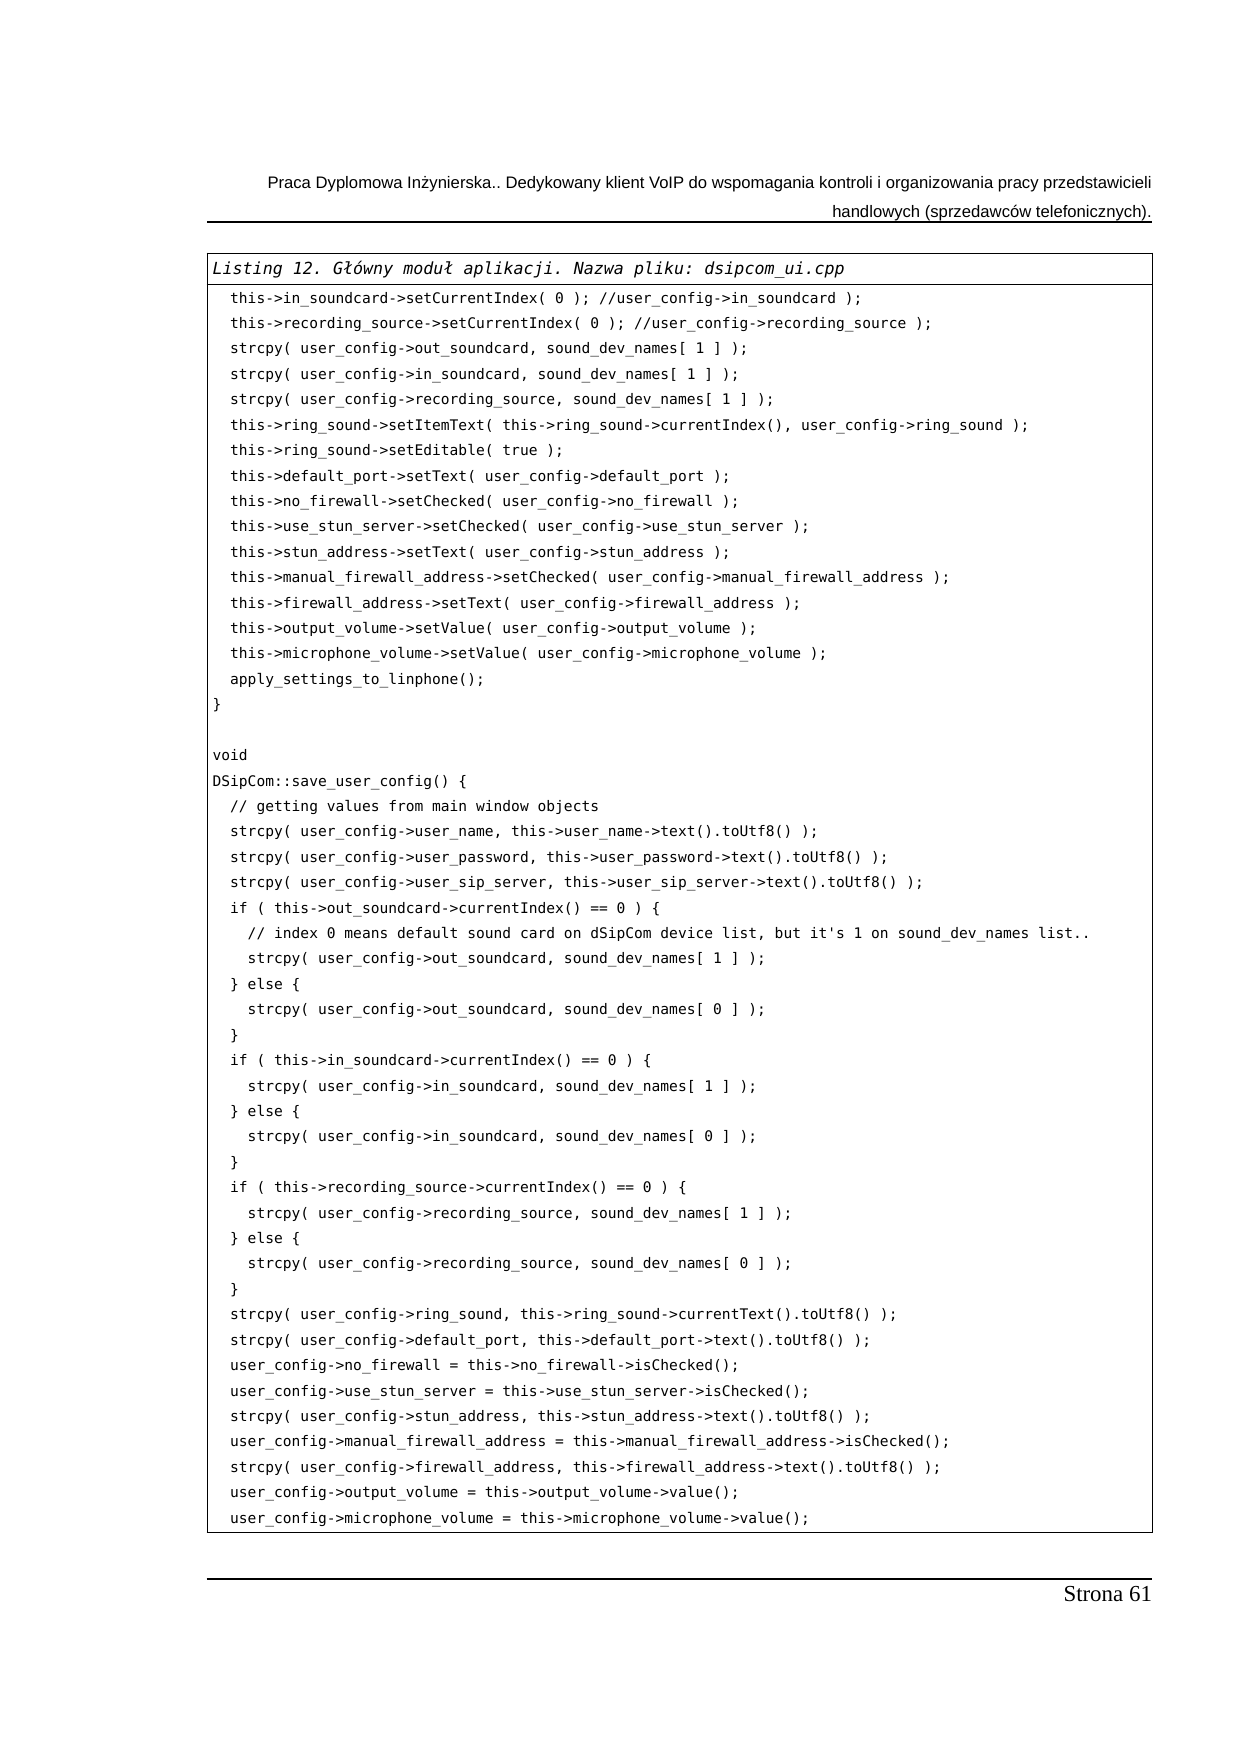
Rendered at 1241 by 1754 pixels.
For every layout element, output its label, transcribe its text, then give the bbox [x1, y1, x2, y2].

table_header Listing 12. Główny moduł aplikacji. Nazwa pliku: dsipcom_ui.cpp [208, 254, 1152, 284]
table_cell this->in_soundcard->setCurrentIndex( 0 ); //user_config->in_soundcard ); this->recording_source->setCurrentIndex( 0 ); //user_config->recording_source ); strcpy( user_config->out_soundcard, sound_dev_names[ 1 ] ); strcpy( user_config->in_soundcard, sound_dev_names[ 1 ] ); strcpy( user_config->recording_source, sound_dev_names[ 1 ] ); this->ring_sound->setItemText( this->ring_sound->currentIndex(), user_config->ring_sound ); this->ring_sound->setEditable( true ); this->default_port->setText( user_config->default_port ); this->no_firewall->setChecked( user_config->no_firewall ); this->use_stun_server->setChecked( user_config->use_stun_server ); this->stun_address->setText( user_config->stun_address ); this->manual_firewall_address->setChecked( user_config->manual_firewall_address ); this->firewall_address->setText( user_config->firewall_address ); this->output_volume->setValue( user_config->output_volume ); this->microphone_volume->setValue( user_config->microphone_volume ); apply_settings_to_linphone(); } void DSipCom::save_user_config() { // getting values from main window objects strcpy( user_config->user_name, this->user_name->text().toUtf8() ); strcpy( user_config->user_password, this->user_password->text().toUtf8() ); strcpy( user_config->user_sip_server, this->user_sip_server->text().toUtf8() ); if ( this->out_soundcard->currentIndex() == 0 ) { // index 0 means default sound card on dSipCom device list, but it's 1 on sound_dev_names list.. strcpy( user_config->out_soundcard, sound_dev_names[ 1 ] ); } else { strcpy( user_config->out_soundcard, sound_dev_names[ 0 ] ); } if ( this->in_soundcard->currentIndex() == 0 ) { strcpy( user_config->in_soundcard, sound_dev_names[ 1 ] ); } else { strcpy( user_config->in_soundcard, sound_dev_names[ 0 ] ); } if ( this->recording_source->currentIndex() == 0 ) { strcpy( user_config->recording_source, sound_dev_names[ 1 ] ); } else { strcpy( user_config->recording_source, sound_dev_names[ 0 ] ); } strcpy( user_config->ring_sound, this->ring_sound->currentText().toUtf8() ); strcpy( user_config->default_port, this->default_port->text().toUtf8() ); user_config->no_firewall = this->no_firewall->isChecked(); user_config->use_stun_server = this->use_stun_server->isChecked(); strcpy( user_config->stun_address, this->stun_address->text().toUtf8() ); user_config->manual_firewall_address = this->manual_firewall_address->isChecked(); strcpy( user_config->firewall_address, this->firewall_address->text().toUtf8() ); user_config->output_volume = this->output_volume->value(); user_config->microphone_volume = this->microphone_volume->value(); [208, 285, 1152, 1532]
